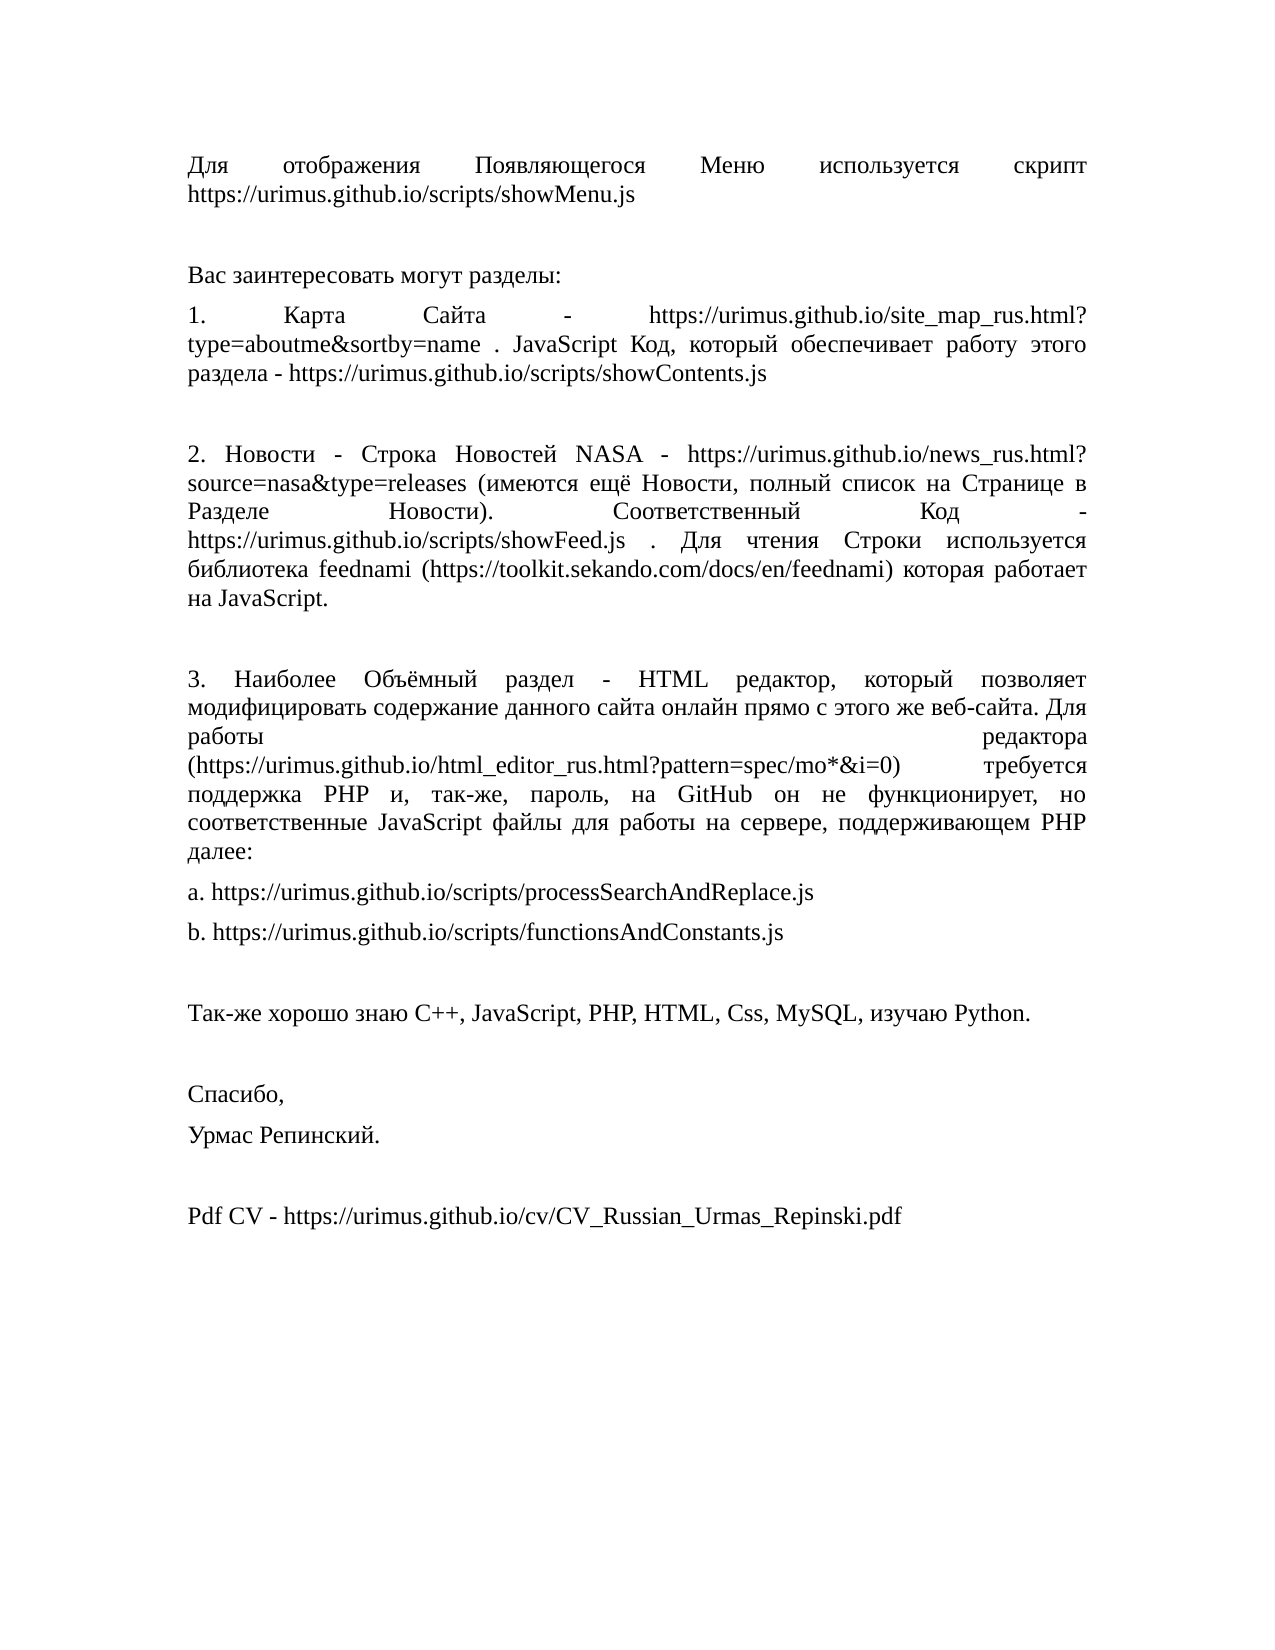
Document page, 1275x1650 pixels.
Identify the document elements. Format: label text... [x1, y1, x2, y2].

text b. https://urimus.github.io/scripts/functionsAndConstants.js [187, 917, 1087, 946]
text 1. Карта Сайта - https://urimus.github.io/site_map_rus.html?type=aboutme&sortby=name . JavaScript Код, который обеспечивает работу этого раздела - https://urimus.github.io/scripts/showContents.js [187, 300, 1087, 387]
text Pdf CV - https://urimus.github.io/cv/CV_Russian_Urmas_Repinski.pdf [187, 1201, 1087, 1229]
text Вас заинтересовать могут разделы: [187, 260, 1087, 288]
text Для отображения Появляющегося Меню используется скрипт https://urimus.github.io/scripts/showMenu.js [187, 150, 1087, 207]
text 2. Новости - Строка Новостей NASA - https://urimus.github.io/news_rus.html?source=nasa&type=releases (имеются ещё Новости, полный список на Странице в Разделе Новости). Соответственный Код - https://urimus.github.io/scripts/showFeed.js . Для чтения Строки используется библиотека feednami (https://toolkit.sekando.com/docs/en/feednami) которая работает на JavaScript. [187, 439, 1087, 611]
text Урмас Репинский. [187, 1120, 1087, 1148]
text Так-же хорошо знаю C++, JavaScript, PHP, HTML, Css, MySQL, изучаю Python. [187, 998, 1087, 1027]
text 3. Наиболее Объёмный раздел - HTML редактор, который позволяет модифицировать содержание данного сайта онлайн прямо с этого же веб-сайта. Для работы редактора (https://urimus.github.io/html_editor_rus.html?pattern=spec/mo*&i=0) требуется поддержка PHP и, так-же, пароль, на GitHub он не функционирует, но соответственные JavaScript файлы для работы на сервере, поддерживающем PHP далее: [187, 664, 1087, 865]
text a. https://urimus.github.io/scripts/processSearchAndReplace.js [187, 877, 1087, 905]
text Спасибо, [187, 1079, 1087, 1108]
